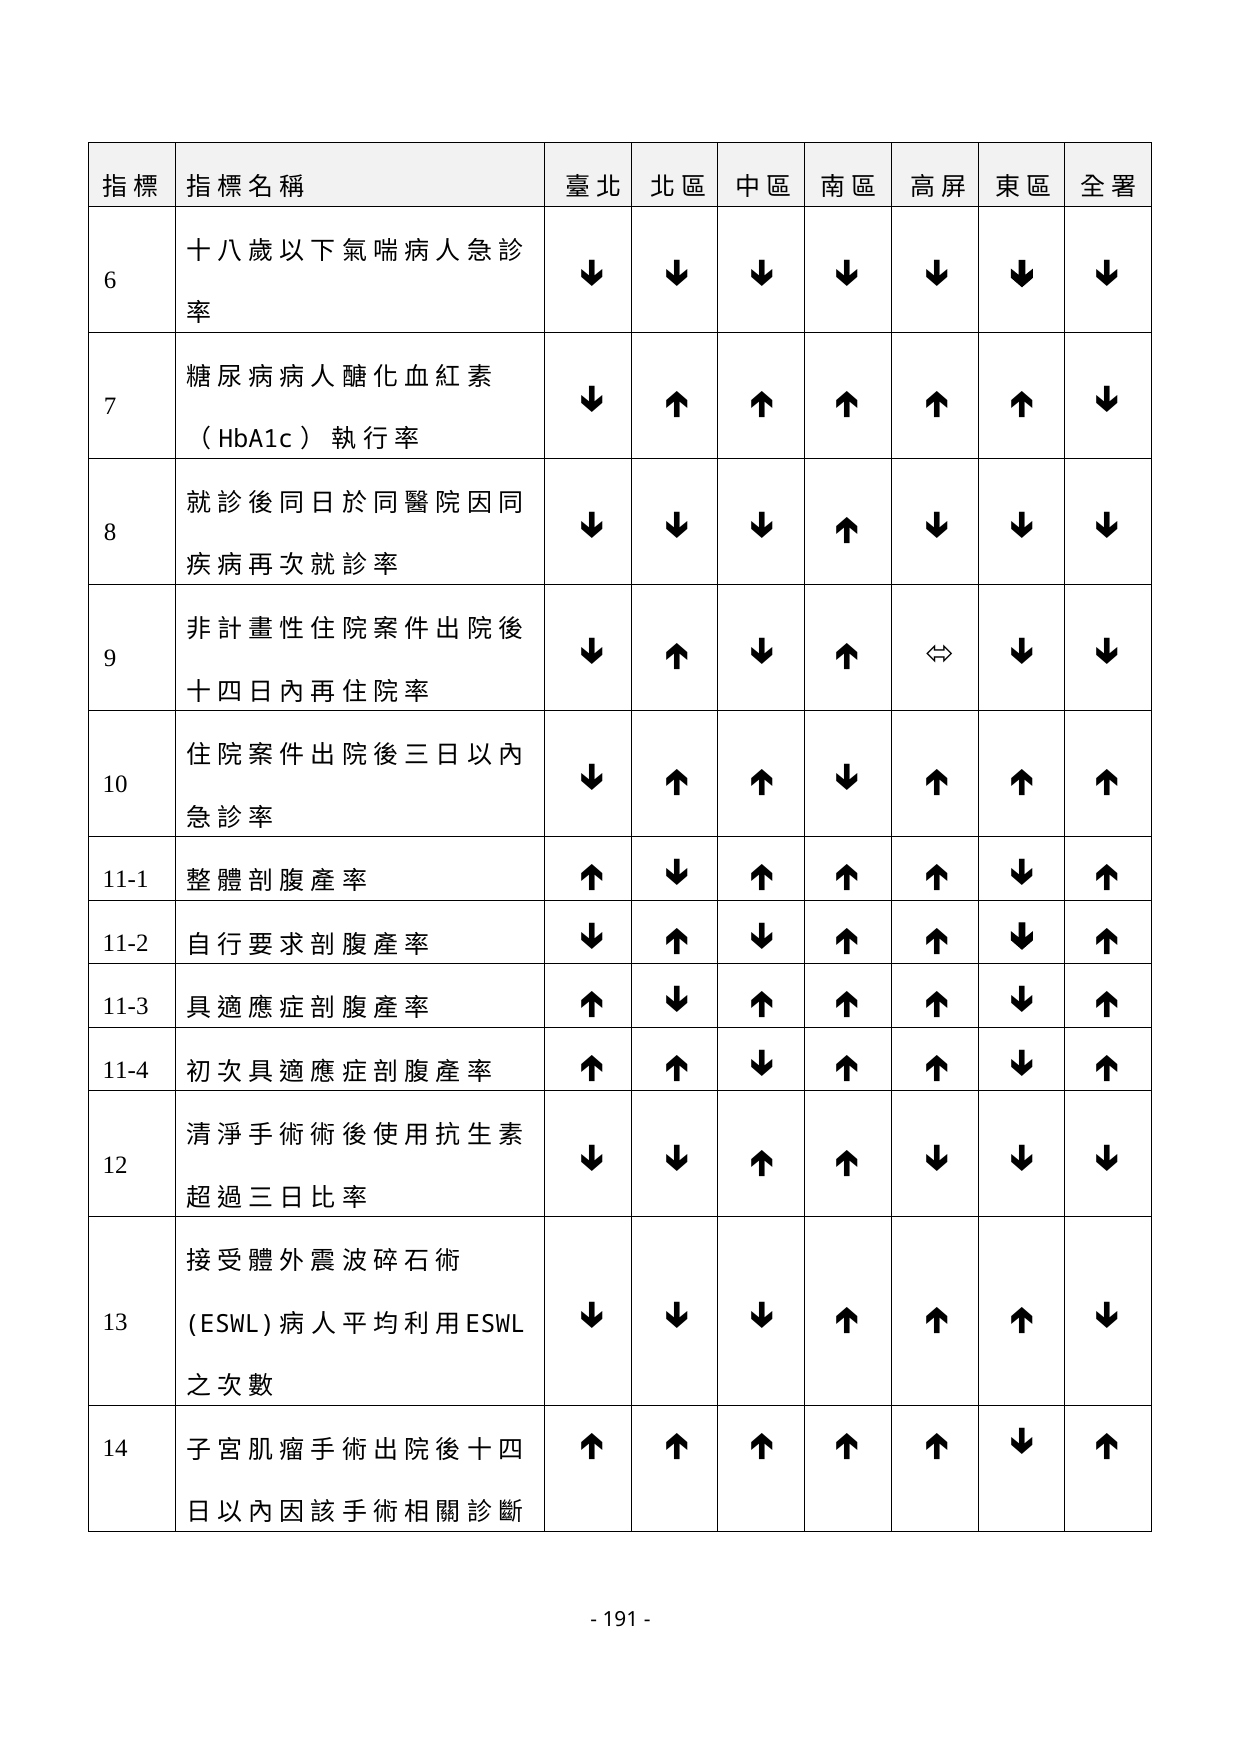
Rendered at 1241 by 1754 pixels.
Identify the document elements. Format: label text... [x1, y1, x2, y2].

table_cell 9 [89, 585, 175, 710]
table_cell  [1065, 901, 1151, 963]
table_cell  [718, 711, 804, 836]
table_cell  [632, 1028, 717, 1090]
table_cell  [718, 1028, 804, 1090]
table_cell 糖尿病病人醣化血紅素（HbA1c）執行率 [176, 333, 544, 458]
table_cell  [892, 711, 978, 836]
table_cell  [1065, 964, 1151, 1027]
table_cell 11-1 [89, 837, 175, 899]
table_cell  [805, 901, 891, 963]
table_header 指標 [89, 143, 175, 206]
table_cell 自行要求剖腹產率 [176, 901, 544, 963]
table_cell  [1065, 1028, 1151, 1090]
table_cell  [892, 964, 978, 1027]
table_header 南區 [805, 143, 891, 206]
table_cell  [979, 585, 1064, 710]
table_cell  [632, 1091, 717, 1216]
table_cell  [545, 333, 631, 458]
table_cell  [1065, 1091, 1151, 1216]
table_cell  [718, 585, 804, 710]
table_cell  [892, 1406, 978, 1531]
table_cell  [632, 837, 717, 899]
table_cell  [718, 333, 804, 458]
table_cell  [979, 1091, 1064, 1216]
table_cell  [805, 1217, 891, 1405]
table_cell  [632, 207, 717, 332]
table_cell 非計畫性住院案件出院後十四日內再住院率 [176, 585, 544, 710]
table_cell 清淨手術術後使用抗生素超過三日比率 [176, 1091, 544, 1216]
table_cell  [979, 711, 1064, 836]
table_cell  [718, 964, 804, 1027]
table_cell  [1065, 1406, 1151, 1531]
table_cell  [979, 1028, 1064, 1090]
table_cell  [979, 1406, 1064, 1531]
table_cell  [892, 837, 978, 899]
table_cell  [545, 207, 631, 332]
table_cell  [979, 837, 1064, 899]
table_cell  [805, 964, 891, 1027]
table_header 指標名稱 [176, 143, 544, 206]
table_cell  [545, 1406, 631, 1531]
table_cell  [632, 333, 717, 458]
table_cell  [718, 207, 804, 332]
table_cell  [979, 901, 1064, 963]
table_cell  [718, 837, 804, 899]
table_cell 整體剖腹產率 [176, 837, 544, 899]
table_cell  [979, 207, 1064, 332]
table_header 臺北 [545, 143, 631, 206]
table_cell 10 [89, 711, 175, 836]
table_cell  [805, 333, 891, 458]
table_cell 子宮肌瘤手術出院後十四日以內因該手術相關診斷 [176, 1406, 544, 1531]
table_cell  [545, 1217, 631, 1405]
table_cell  [805, 837, 891, 899]
table_cell  [632, 459, 717, 584]
table_cell 具適應症剖腹產率 [176, 964, 544, 1027]
table_cell  [632, 585, 717, 710]
table_cell  [805, 1028, 891, 1090]
table_cell  [545, 459, 631, 584]
table_cell  [892, 1028, 978, 1090]
table_cell  [892, 459, 978, 584]
table_cell  [892, 207, 978, 332]
table_cell  [632, 964, 717, 1027]
table_cell  [718, 901, 804, 963]
table_cell 就診後同日於同醫院因同疾病再次就診率 [176, 459, 544, 584]
table_cell  [632, 711, 717, 836]
table_cell  [718, 1217, 804, 1405]
table_cell  [892, 333, 978, 458]
table_cell  [892, 1217, 978, 1405]
table_header 東區 [979, 143, 1064, 206]
table_cell  [632, 901, 717, 963]
table_cell  [1065, 585, 1151, 710]
table_cell  [718, 459, 804, 584]
table_cell  [632, 1406, 717, 1531]
table_cell  [545, 1028, 631, 1090]
table_cell  [718, 1091, 804, 1216]
table_cell  [1065, 711, 1151, 836]
table_cell  [545, 711, 631, 836]
table_cell  [545, 585, 631, 710]
table_cell 8 [89, 459, 175, 584]
table_cell 14 [89, 1406, 175, 1531]
table_header 中區 [718, 143, 804, 206]
table_cell 12 [89, 1091, 175, 1216]
table_cell  [805, 585, 891, 710]
table_cell  [632, 1217, 717, 1405]
table_cell  [805, 459, 891, 584]
table_cell  [718, 1406, 804, 1531]
table_cell  [1065, 459, 1151, 584]
table_cell 十八歲以下氣喘病人急診率 [176, 207, 544, 332]
table_cell  [979, 1217, 1064, 1405]
table_cell  [979, 459, 1064, 584]
table_cell 住院案件出院後三日以內急診率 [176, 711, 544, 836]
table_cell  [1065, 1217, 1151, 1405]
table_cell  [545, 964, 631, 1027]
table_cell  [805, 1406, 891, 1531]
table_cell 11-2 [89, 901, 175, 963]
table_cell  [892, 901, 978, 963]
table_cell  [979, 964, 1064, 1027]
table_header 北區 [632, 143, 717, 206]
table_header 高屏 [892, 143, 978, 206]
table_cell  [892, 585, 978, 710]
table_cell  [545, 1091, 631, 1216]
table_cell 6 [89, 207, 175, 332]
table_cell  [1065, 207, 1151, 332]
table_cell  [805, 711, 891, 836]
table_cell  [805, 1091, 891, 1216]
table_cell 11-4 [89, 1028, 175, 1090]
table_cell 接受體外震波碎石術(ESWL)病人平均利用ESWL之次數 [176, 1217, 544, 1405]
table_cell 11-3 [89, 964, 175, 1027]
table_cell 13 [89, 1217, 175, 1405]
table_cell 初次具適應症剖腹產率 [176, 1028, 544, 1090]
table_cell  [892, 1091, 978, 1216]
table_cell  [1065, 837, 1151, 899]
table_cell  [545, 837, 631, 899]
table_cell  [805, 207, 891, 332]
table_cell  [545, 901, 631, 963]
table_header 全署 [1065, 143, 1151, 206]
table_cell  [1065, 333, 1151, 458]
table_cell 7 [89, 333, 175, 458]
table_cell  [979, 333, 1064, 458]
